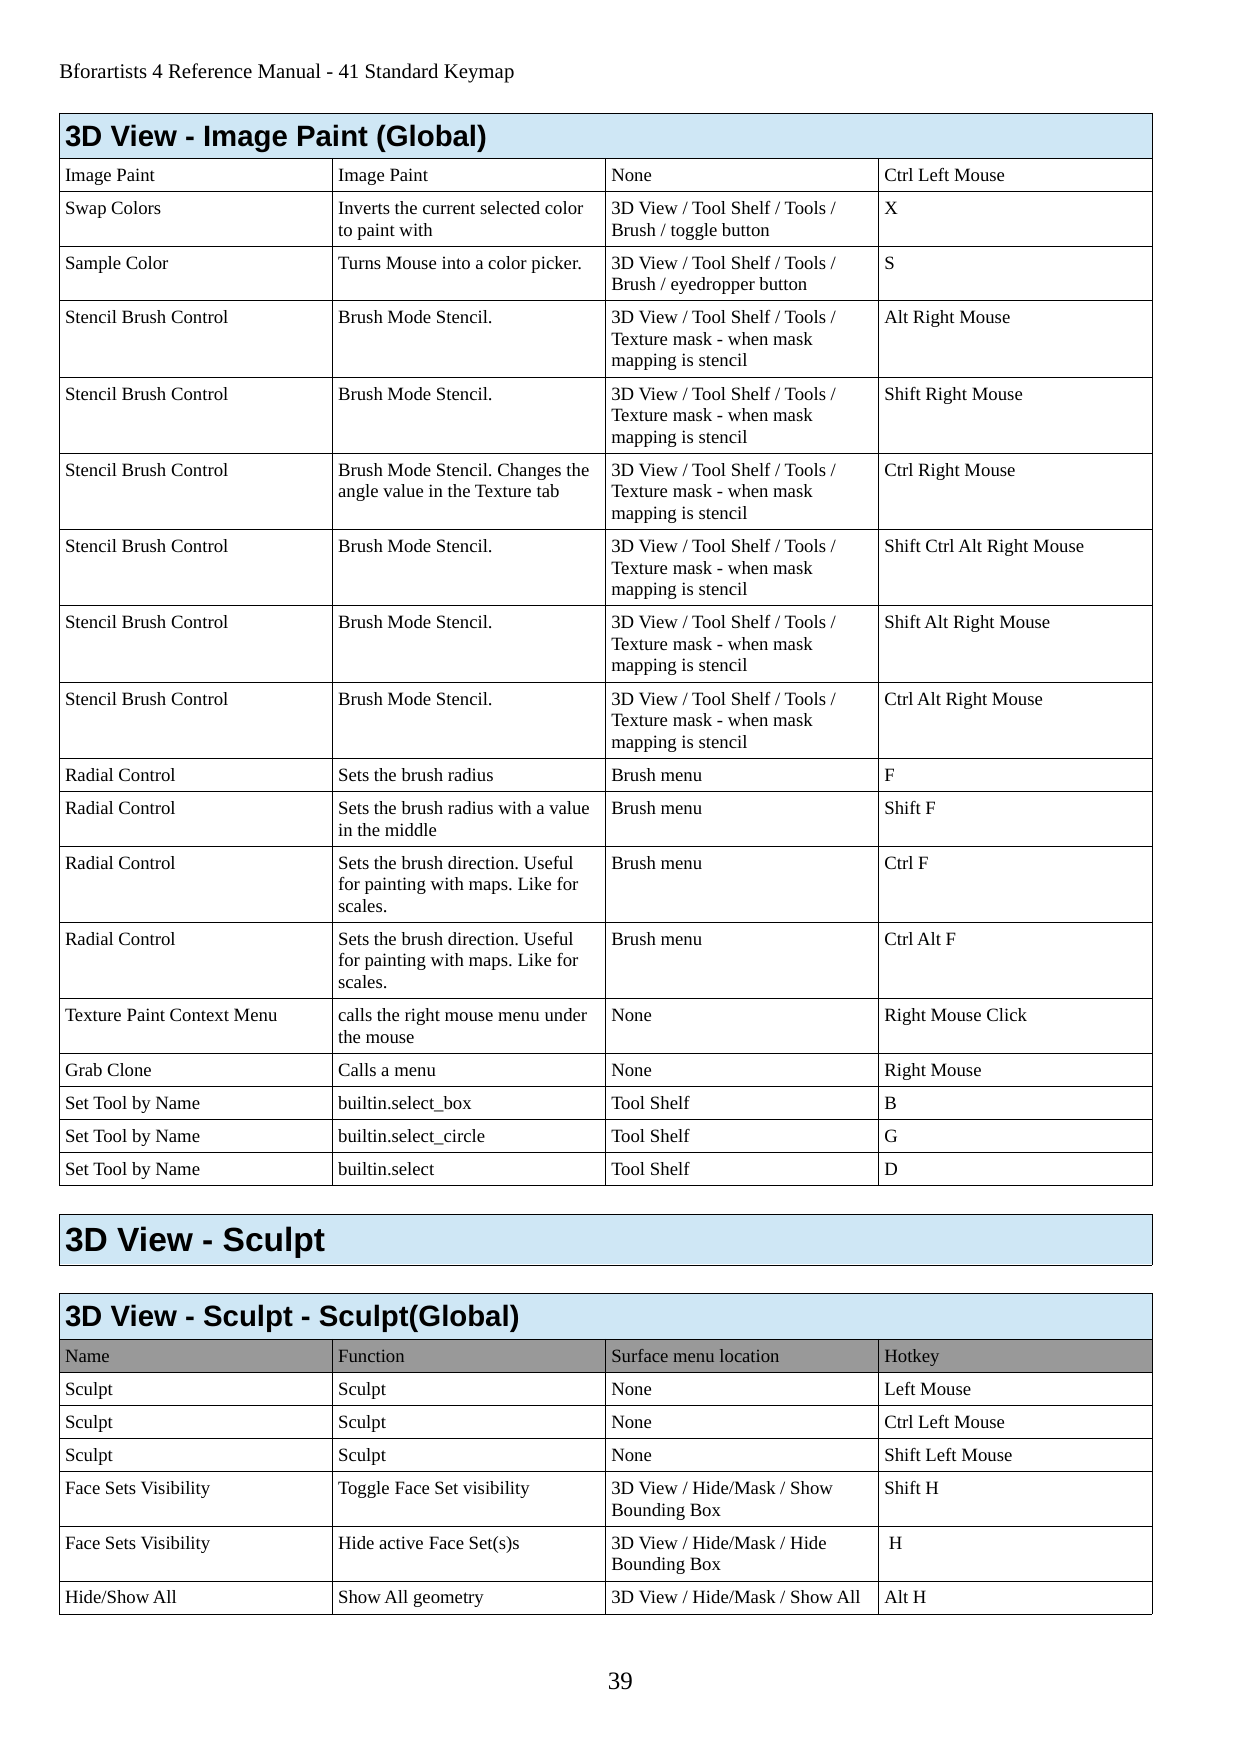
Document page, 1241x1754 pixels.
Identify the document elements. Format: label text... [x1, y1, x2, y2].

table_cell Shift Right Mouse [879, 378, 1152, 453]
table_cell Set Tool by Name [60, 1087, 332, 1119]
table_cell F [879, 759, 1152, 791]
table_cell 3D View / Tool Shelf / Tools / Brush / toggle button [606, 192, 878, 246]
table_cell Stencil Brush Control [60, 606, 332, 682]
table_cell Brush Mode Stencil. Changes the angle value in the Texture tab [333, 454, 605, 529]
table_cell Alt Right Mouse [879, 301, 1152, 377]
table_cell Shift Left Mouse [879, 1439, 1152, 1471]
table_cell Shift H [879, 1472, 1152, 1526]
table_cell S [879, 247, 1152, 300]
table_cell Brush Mode Stencil. [333, 301, 605, 377]
table_cell Image Paint [60, 159, 332, 191]
table_cell None [606, 999, 878, 1053]
table_cell Sculpt [60, 1439, 332, 1471]
table_cell builtin.select_box [333, 1087, 605, 1119]
table_cell calls the right mouse menu under the mouse [333, 999, 605, 1053]
table_cell Hide active Face Set(s)s [333, 1527, 605, 1581]
table_cell Brush menu [606, 759, 878, 791]
table_cell Brush menu [606, 847, 878, 922]
table_cell Sample Color [60, 247, 332, 300]
table_cell Right Mouse [879, 1054, 1152, 1086]
table_cell Ctrl Alt Right Mouse [879, 683, 1152, 758]
table_cell Ctrl Left Mouse [879, 1406, 1152, 1438]
table_cell Radial Control [60, 759, 332, 791]
table_header 3D View - Sculpt [60, 1215, 1152, 1264]
table_cell 3D View / Tool Shelf / Tools / Brush / eyedropper button [606, 247, 878, 300]
table_cell Turns Mouse into a color picker. [333, 247, 605, 300]
table_cell Sculpt [333, 1373, 605, 1405]
table_cell 3D View / Hide/Mask / Hide Bounding Box [606, 1527, 878, 1581]
table_cell Surface menu location [606, 1340, 878, 1372]
table_cell 3D View / Tool Shelf / Tools / Texture mask - when mask mapping is stencil [606, 301, 878, 377]
table_cell None [606, 1406, 878, 1438]
table_cell Shift Alt Right Mouse [879, 606, 1152, 682]
table_cell Show All geometry [333, 1582, 605, 1614]
table_cell Stencil Brush Control [60, 378, 332, 453]
table_cell Toggle Face Set visibility [333, 1472, 605, 1526]
table_cell Swap Colors [60, 192, 332, 246]
table_cell Hotkey [879, 1340, 1152, 1372]
table_cell Ctrl Left Mouse [879, 159, 1152, 191]
table_cell Radial Control [60, 923, 332, 998]
table_cell None [606, 1439, 878, 1471]
table_cell Radial Control [60, 792, 332, 846]
table_cell Calls a menu [333, 1054, 605, 1086]
table_cell Tool Shelf [606, 1153, 878, 1185]
table_cell Sculpt [60, 1406, 332, 1438]
table_cell Radial Control [60, 847, 332, 922]
table_cell Ctrl Alt F [879, 923, 1152, 998]
table_cell Sets the brush direction. Useful for painting with maps. Like for scales. [333, 923, 605, 998]
table_cell Stencil Brush Control [60, 301, 332, 377]
table_cell Sets the brush radius [333, 759, 605, 791]
table_cell None [606, 1054, 878, 1086]
table_cell Ctrl Right Mouse [879, 454, 1152, 529]
table_cell Sculpt [333, 1439, 605, 1471]
table_cell Brush Mode Stencil. [333, 606, 605, 682]
table_cell Left Mouse [879, 1373, 1152, 1405]
table_cell None [606, 1373, 878, 1405]
table_cell 3D View / Tool Shelf / Tools / Texture mask - when mask mapping is stencil [606, 606, 878, 682]
table_cell Shift F [879, 792, 1152, 846]
table_header 3D View - Sculpt - Sculpt(Global) [60, 1294, 1152, 1339]
table_cell Shift Ctrl Alt Right Mouse [879, 530, 1152, 605]
table_cell Texture Paint Context Menu [60, 999, 332, 1053]
table_cell H [879, 1527, 1152, 1581]
table_cell Alt H [879, 1582, 1152, 1614]
table_cell Sculpt [333, 1406, 605, 1438]
table_cell Brush Mode Stencil. [333, 530, 605, 605]
table_cell Set Tool by Name [60, 1120, 332, 1152]
table_cell Tool Shelf [606, 1087, 878, 1119]
table_cell Sculpt [60, 1373, 332, 1405]
table_cell 3D View / Tool Shelf / Tools / Texture mask - when mask mapping is stencil [606, 454, 878, 529]
table_cell Face Sets Visibility [60, 1472, 332, 1526]
table_cell Brush menu [606, 792, 878, 846]
table_cell Face Sets Visibility [60, 1527, 332, 1581]
table_cell Sets the brush direction. Useful for painting with maps. Like for scales. [333, 847, 605, 922]
table_cell Image Paint [333, 159, 605, 191]
table_cell G [879, 1120, 1152, 1152]
table_cell builtin.select_circle [333, 1120, 605, 1152]
table_cell 3D View / Tool Shelf / Tools / Texture mask - when mask mapping is stencil [606, 683, 878, 758]
table_cell builtin.select [333, 1153, 605, 1185]
table_cell Ctrl F [879, 847, 1152, 922]
table_cell Stencil Brush Control [60, 530, 332, 605]
table_cell Tool Shelf [606, 1120, 878, 1152]
table_cell 3D View / Tool Shelf / Tools / Texture mask - when mask mapping is stencil [606, 378, 878, 453]
table_cell Brush Mode Stencil. [333, 683, 605, 758]
table_cell Brush Mode Stencil. [333, 378, 605, 453]
table_cell Name [60, 1340, 332, 1372]
table_header 3D View - Image Paint (Global) [60, 114, 1152, 158]
table_cell Function [333, 1340, 605, 1372]
table_cell 3D View / Hide/Mask / Show All [606, 1582, 878, 1614]
table_cell Inverts the current selected color to paint with [333, 192, 605, 246]
table_cell 3D View / Hide/Mask / Show Bounding Box [606, 1472, 878, 1526]
table_cell D [879, 1153, 1152, 1185]
table_cell Right Mouse Click [879, 999, 1152, 1053]
table_cell Sets the brush radius with a value in the middle [333, 792, 605, 846]
table_cell Grab Clone [60, 1054, 332, 1086]
table_cell 3D View / Tool Shelf / Tools / Texture mask - when mask mapping is stencil [606, 530, 878, 605]
table_cell Brush menu [606, 923, 878, 998]
table_cell Stencil Brush Control [60, 454, 332, 529]
table_cell Stencil Brush Control [60, 683, 332, 758]
table_cell Hide/Show All [60, 1582, 332, 1614]
table_cell X [879, 192, 1152, 246]
table_cell Set Tool by Name [60, 1153, 332, 1185]
table_cell B [879, 1087, 1152, 1119]
table_cell None [606, 159, 878, 191]
